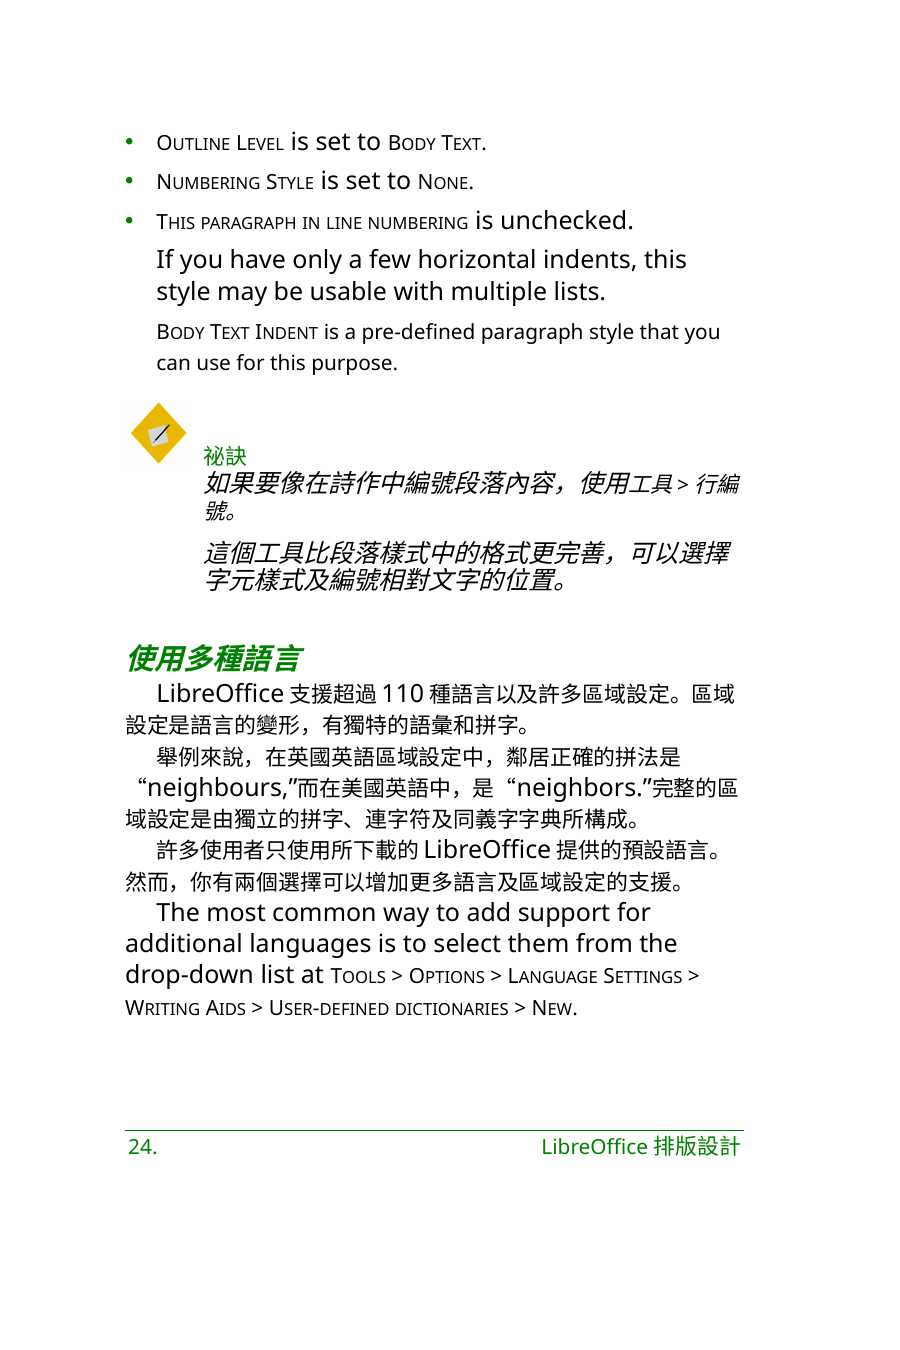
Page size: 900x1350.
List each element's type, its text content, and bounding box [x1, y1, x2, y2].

subtitle 使用多種語言 [125, 635, 744, 678]
text 舉例來說，在英國英語區域設定中，鄰居正確的拼法是“neighbours,”而在美國英語中，是“neighbors.”完整的區域設定是由獨立的拼字、連字符及同義字字典所構成。 [125, 740, 744, 834]
text 許多使用者只使用所下載的LibreOffice提供的預設語言。然而，你有兩個選擇可以增加更多語言及區域設定的支援。 [125, 834, 744, 896]
text Body Text Indent is a pre-defined paragraph style that you can use for this purpose. [156, 314, 744, 377]
picture [126, 401, 189, 465]
text LibreOffice支援超過110種語言以及許多區域設定。區域設定是語言的變形，有獨特的語彙和拼字。 [125, 678, 744, 740]
list Outline Level is set to Body Text. [125, 125, 744, 156]
text The most common way to add support for additional languages is to select them from the drop-down list at Tools > Options > Language Settings > Writing Aids > User-defined dictionaries > New. [125, 896, 744, 1021]
list 祕訣 [125, 401, 744, 471]
text If you have only a few horizontal indents, this style may be usable with multiple lists. [156, 244, 744, 306]
list This paragraph in line numbering is unchecked. [125, 204, 744, 235]
text 如果要像在詩作中編號段落內容，使用工具 > 行編號。 [203, 471, 744, 525]
list Numbering Style is set to None. [125, 164, 744, 196]
text 這個工具比段落樣式中的格式更完善，可以選擇字元樣式及編號相對文字的位置。 [203, 541, 744, 595]
